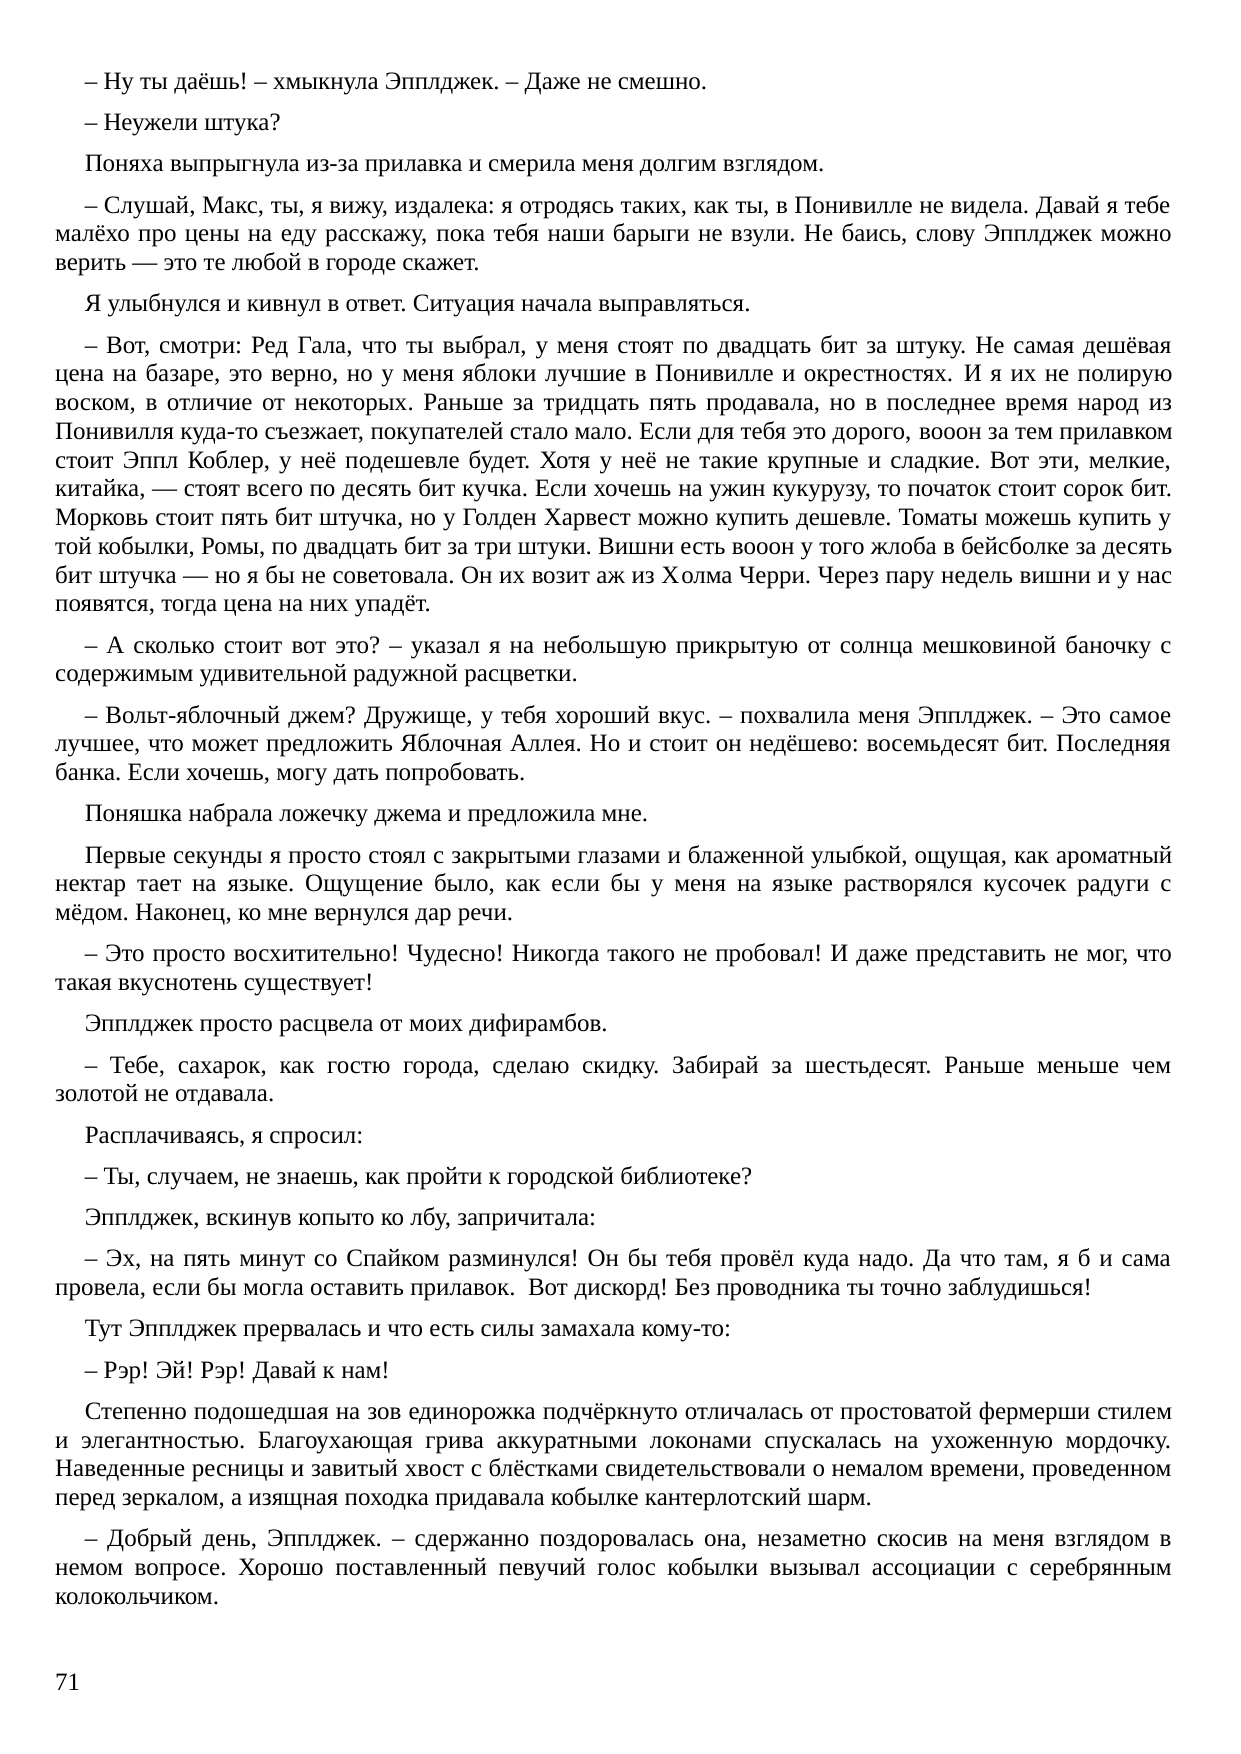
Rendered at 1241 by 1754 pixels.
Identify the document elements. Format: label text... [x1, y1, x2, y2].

text – Это просто восхитительно! Чудесно! Никогда такого не пробовал! И даже представить не мог, что такая вкуснотень существует! [55, 938, 1173, 996]
text Эпплджек просто расцвела от моих дифирамбов. [55, 1008, 1173, 1037]
text – Добрый день, Эпплджек. – сдержанно поздоровалась она, незаметно скосив на меня взглядом в немом вопросе. Хорошо поставленный певучий голос кобылки вызывал ассоциации с серебрянным колокольчиком. [55, 1523, 1173, 1610]
text – Эх, на пять минут со Спайком разминулся! Он бы тебя провёл куда надо. Да что там, я б и сама провела, если бы могла оставить прилавок. Вот дискорд! Без проводника ты точно заблудишься! [55, 1243, 1173, 1301]
text Эпплджек, вскинув копыто ко лбу, запричитала: [55, 1202, 1173, 1231]
text – Ты, случаем, не знаешь, как пройти к городской библиотеке? [55, 1161, 1173, 1190]
text Степенно подошедшая на зов единорожка подчёркнуто отличалась от простоватой фермерши стилем и элегантностью. Благоухающая грива аккуратными локонами спускалась на ухоженную мордочку. Наведенные ресницы и завитый хвост с блёстками свидетельствовали о немалом времени, проведенном перед зеркалом, а изящная походка придавала кобылке кантерлотский шарм. [55, 1396, 1173, 1511]
text – А сколько стоит вот это? – указал я на небольшую прикрытую от солнца мешковиной баночку с содержимым удивительной радужной расцветки. [55, 630, 1173, 687]
text Расплачиваясь, я спросил: [55, 1120, 1173, 1148]
text Поняха выпрыгнула из-за прилавка и смерила меня долгим взглядом. [55, 148, 1173, 177]
text Первые секунды я просто стоял с закрытыми глазами и блаженной улыбкой, ощущая, как ароматный нектар тает на языке. Ощущение было, как если бы у меня на языке растворялся кусочек радуги с мёдом. Наконец, ко мне вернулся дар речи. [55, 840, 1173, 926]
text – Вот, смотри: Ред Гала, что ты выбрал, у меня стоят по двадцать бит за штуку. Не самая дешёвая цена на базаре, это верно, но у меня яблоки лучшие в Понивилле и окрестностях. И я их не полирую воском, в отличие от некоторых. Раньше за тридцать пять продавала, но в последнее время народ из Понивилля куда-то съезжает, покупателей стало мало. Если для тебя это дорого, вооон за тем прилавком стоит Эппл Коблер, у неё подешевле будет. Хотя у неё не такие крупные и сладкие. Вот эти, мелкие, китайка, — стоят всего по десять бит кучка. Если хочешь на ужин кукурузу, то початок стоит сорок бит. Морковь стоит пять бит штучка, но у Голден Харвест можно купить дешевле. Томаты можешь купить у той кобылки, Ромы, по двадцать бит за три штуки. Вишни есть вооон у того жлоба в бейсболке за десять бит штучка — но я бы не советовала. Он их возит аж из Холма Черри. Через пару недель вишни и у нас появятся, тогда цена на них упадёт. [55, 330, 1173, 617]
text – Рэр! Эй! Рэр! Давай к нам! [55, 1355, 1173, 1383]
text – Тебе, сахарок, как гостю города, сделаю скидку. Забирай за шестьдесят. Раньше меньше чем золотой не отдавала. [55, 1050, 1173, 1107]
text – Слушай, Макс, ты, я вижу, издалека: я отродясь таких, как ты, в Понивилле не видела. Давай я тебе малёхо про цены на еду расскажу, пока тебя наши барыги не взули. Не баись, слову Эпплджек можно верить — это те любой в городе скажет. [55, 190, 1173, 276]
text – Ну ты даёшь! – хмыкнула Эпплджек. – Даже не смешно. [55, 66, 1173, 95]
text Поняшка набрала ложечку джема и предложила мне. [55, 798, 1173, 827]
text Тут Эпплджек прервалась и что есть силы замахала кому-то: [55, 1313, 1173, 1342]
text – Неужели штука? [55, 107, 1173, 136]
text Я улыбнулся и кивнул в ответ. Ситуация начала выправляться. [55, 288, 1173, 317]
text – Вольт-яблочный джем? Дружище, у тебя хороший вкус. – похвалила меня Эпплджек. – Это самое лучшее, что может предложить Яблочная Аллея. Но и стоит он недёшево: восемьдесят бит. Последняя банка. Если хочешь, могу дать попробовать. [55, 700, 1173, 786]
